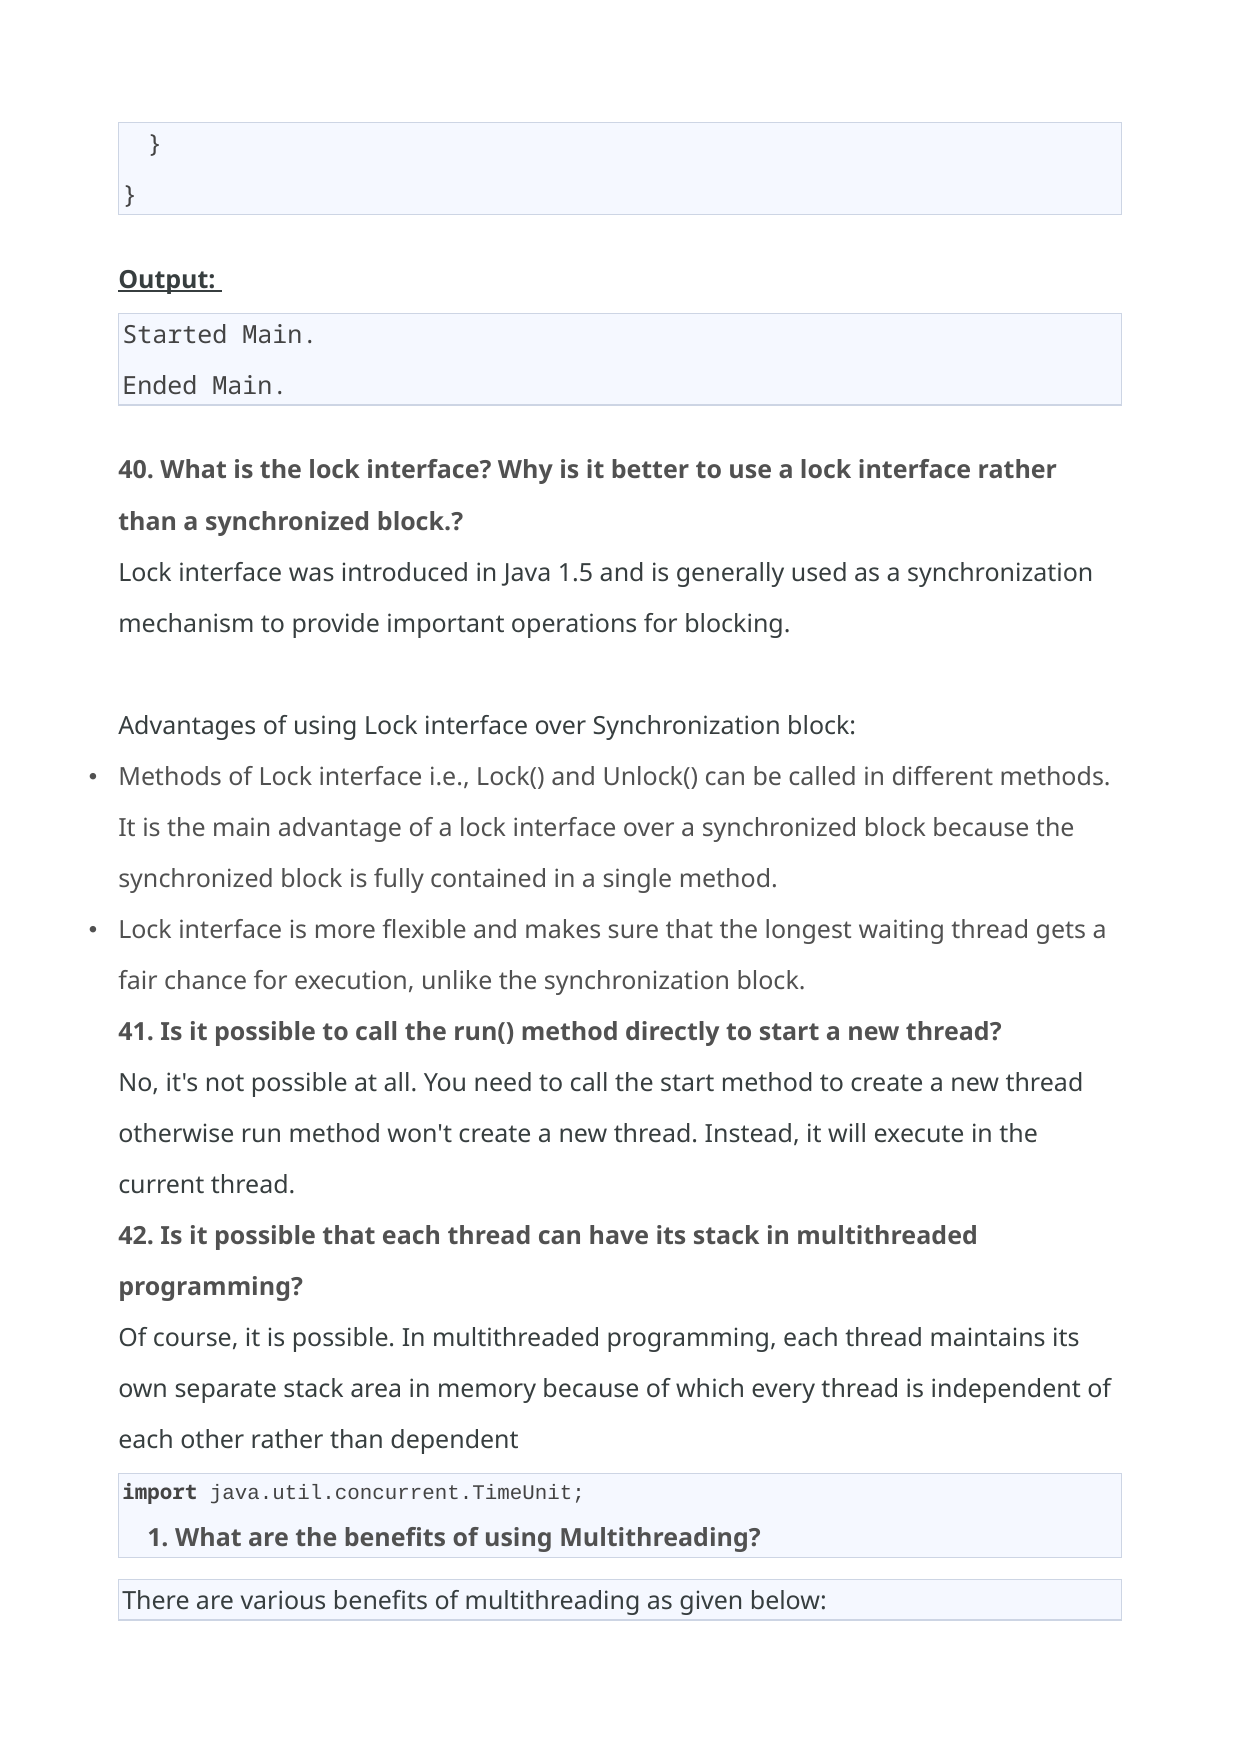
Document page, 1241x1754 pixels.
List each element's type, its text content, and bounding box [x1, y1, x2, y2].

text Started Main. [119, 314, 1121, 351]
subtitle 42. Is it possible that each thread can have its stack in multithreaded programming? [118, 1218, 1122, 1303]
text import java.util.concurrent.TimeUnit; [119, 1474, 1121, 1505]
text 1. What are the benefits of using Multithreading? [119, 1516, 1121, 1557]
subtitle 41. Is it possible to call the run() method directly to start a new thread? [118, 1013, 1122, 1048]
text } [119, 123, 1121, 160]
text Output: [118, 262, 1122, 296]
text Of course, it is possible. In multithreaded programming, each thread maintains its own separate stack area in memory because of which every thread is independent of each other rather than dependent [118, 1320, 1122, 1456]
subtitle 40. What is the lock interface? Why is it better to use a lock interface rather than a synchronized block.? [118, 452, 1122, 537]
list Lock interface is more flexible and makes sure that the longest waiting thread gets a fair chance for execution, unlike the synchronization block. [118, 911, 1122, 997]
text } [119, 173, 1121, 214]
text No, it's not possible at all. You need to call the start method to create a new thread otherwise run method won't create a new thread. Instead, it will execute in the current thread. [118, 1064, 1122, 1201]
text There are various benefits of multithreading as given below: [119, 1580, 1121, 1619]
list Methods of Lock interface i.e., Lock() and Unlock() can be called in different methods. It is the main advantage of a lock interface over a synchronized block because the synchronized block is fully contained in a single method. [118, 758, 1122, 894]
text Ended Main. [119, 364, 1121, 404]
text Lock interface was introduced in Java 1.5 and is generally used as a synchronization mechanism to provide important operations for blocking. Advantages of using Lock interface over Synchronization block: [118, 554, 1122, 741]
